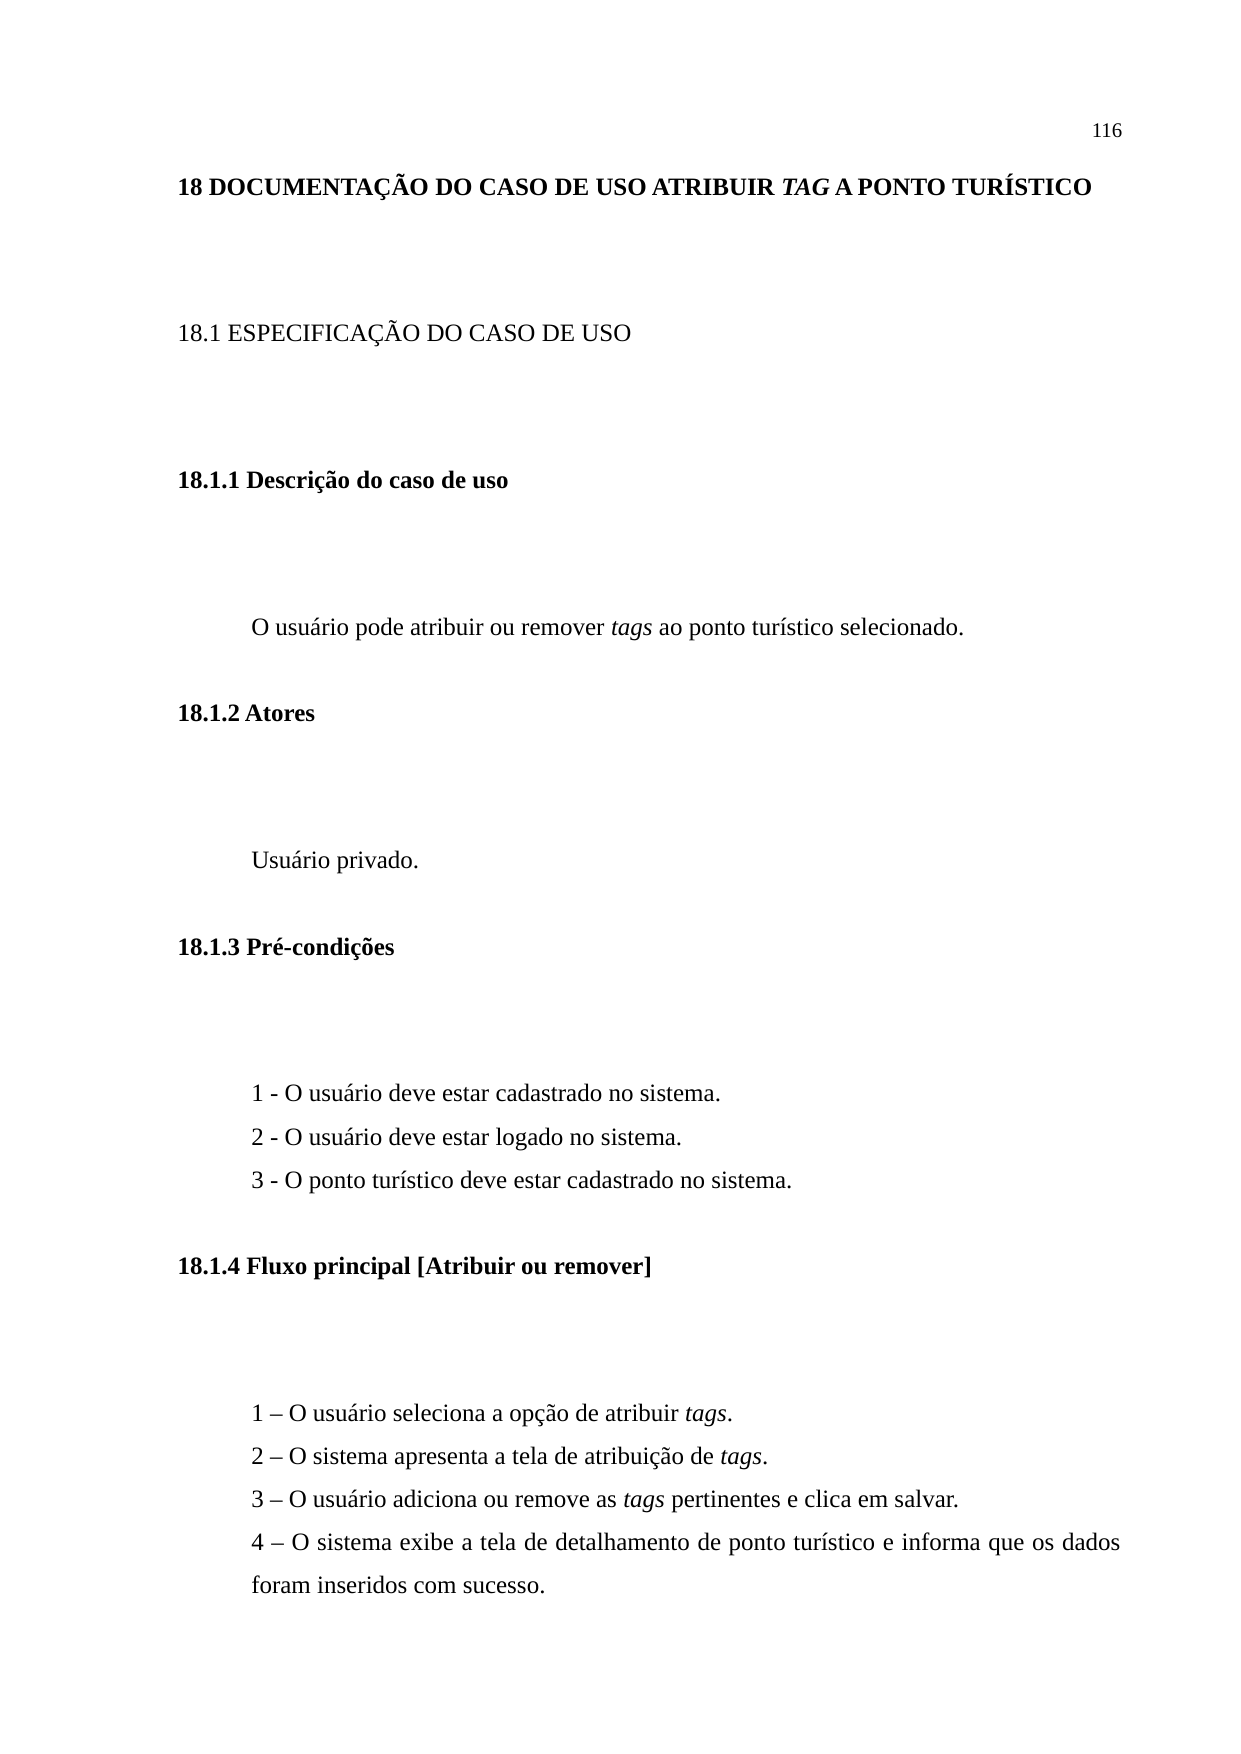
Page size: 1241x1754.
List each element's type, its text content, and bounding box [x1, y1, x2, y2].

text 3 - O ponto turístico deve estar cadastrado no sistema. [177, 1165, 1122, 1193]
text 2 - O usuário deve estar logado no sistema. [177, 1122, 1122, 1150]
text 2 – O sistema apresenta a tela de atribuição de tags. [177, 1441, 1122, 1470]
subtitle Fluxo principal [Atribuir ou remover] [177, 1251, 1122, 1280]
text Usuário privado. [177, 845, 1122, 874]
text 1 - O usuário deve estar cadastrado no sistema. [177, 1078, 1122, 1107]
text 3 – O usuário adiciona ou remove as tags pertinentes e clica em salvar. [177, 1484, 1122, 1513]
subtitle Documentação do caso de uso Atribuir tag a ponto turístico [177, 172, 1122, 200]
text 4 – O sistema exibe a tela de detalhamento de ponto turístico e informa que os dados foram inseridos com sucesso. [251, 1527, 1122, 1599]
subtitle Especificação do caso de uso [177, 318, 1122, 347]
text 1 – O usuário seleciona a opção de atribuir tags. [177, 1398, 1122, 1427]
subtitle Descrição do caso de uso [177, 465, 1122, 494]
text O usuário pode atribuir ou remover tags ao ponto turístico selecionado. [177, 612, 1122, 641]
subtitle Pré-condições [177, 932, 1122, 960]
subtitle Atores [177, 698, 1122, 727]
